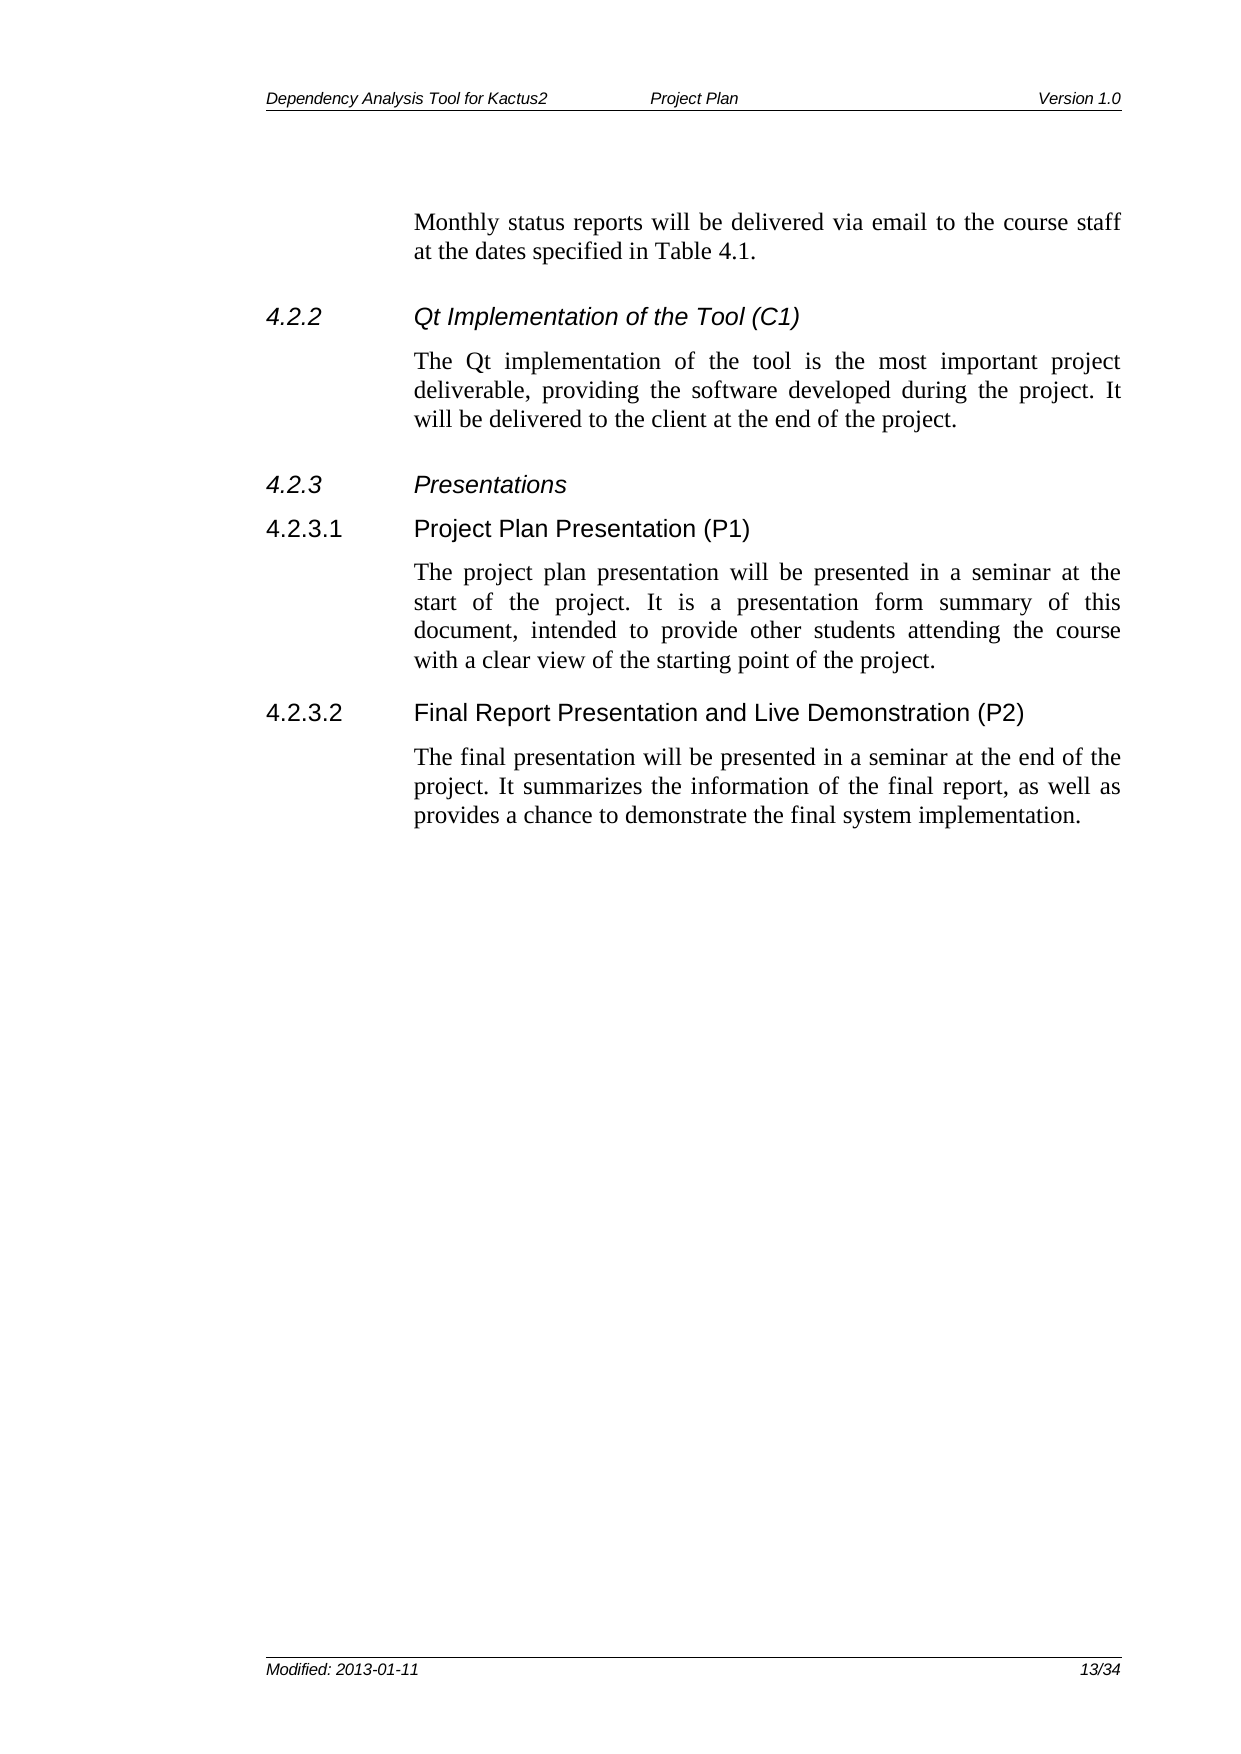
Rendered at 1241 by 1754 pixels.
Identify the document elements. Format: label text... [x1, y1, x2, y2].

text Monthly status reports will be delivered via email to the course staff at the dates specified in Table 4.1. [413, 207, 1122, 265]
subtitle Presentations [266, 470, 1122, 499]
subtitle Final Report Presentation and Live Demonstration (P2) [266, 698, 1122, 727]
subtitle Project Plan Presentation (P1) [266, 514, 1122, 543]
text The final presentation will be presented in a seminar at the end of the project. It summarizes the information of the final report, as well as provides a chance to demonstrate the final system implementation. [413, 742, 1122, 829]
text The project plan presentation will be presented in a seminar at the start of the project. It is a presentation form summary of this document, intended to provide other students attending the course with a clear view of the starting point of the project. [413, 557, 1122, 673]
text The Qt implementation of the tool is the most important project deliverable, providing the software developed during the project. It will be delivered to the client at the end of the project. [413, 346, 1122, 433]
subtitle Qt Implementation of the Tool (C1) [266, 302, 1122, 331]
